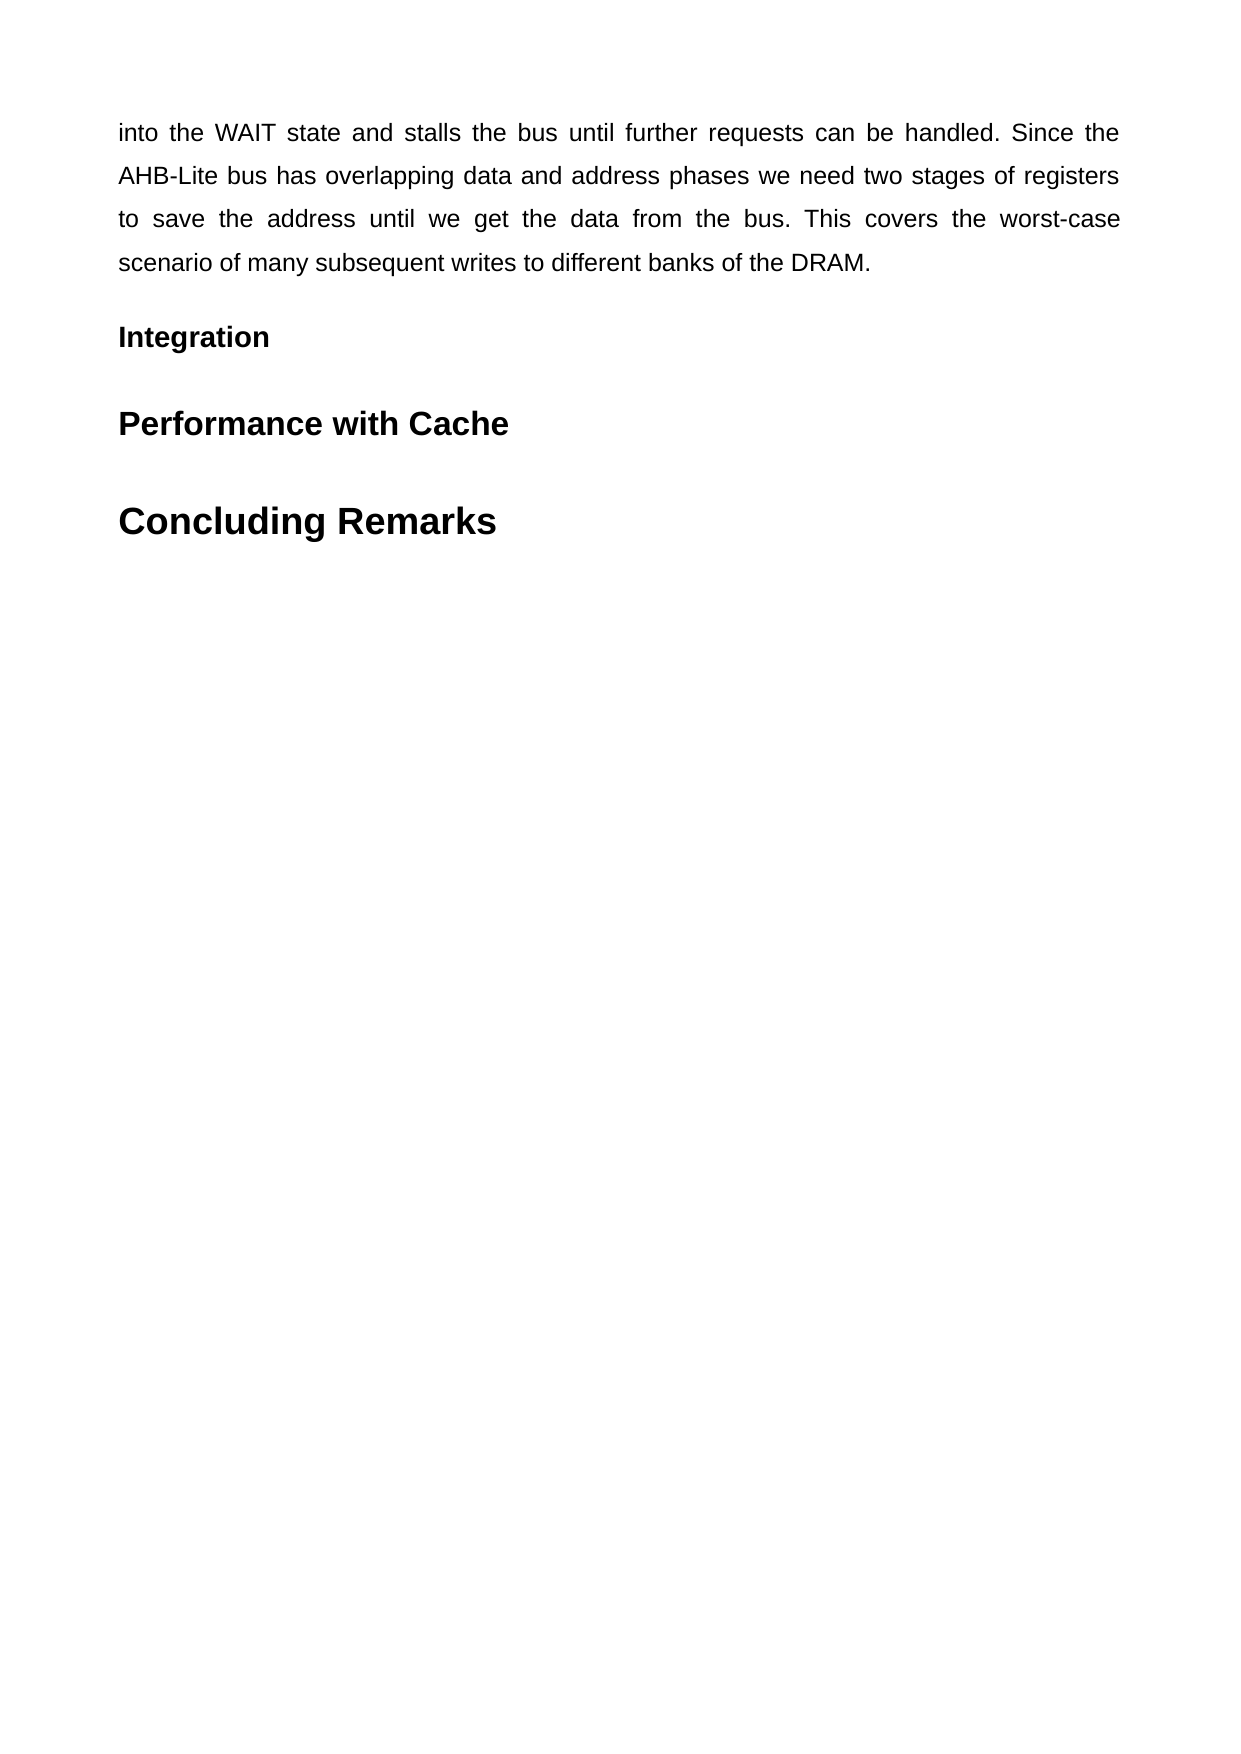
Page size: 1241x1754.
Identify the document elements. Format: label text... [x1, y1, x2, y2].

text into the WAIT state and stalls the bus until further requests can be handled. Since the AHB-Lite bus has overlapping data and address phases we need two stages of registers to save the address until we get the data from the bus. This covers the worst-case scenario of many subsequent writes to different banks of the DRAM. [118, 118, 1122, 276]
subtitle Integration [118, 320, 1122, 353]
subtitle Concluding Remarks [118, 499, 1122, 543]
subtitle Performance with Cache [118, 404, 1122, 442]
